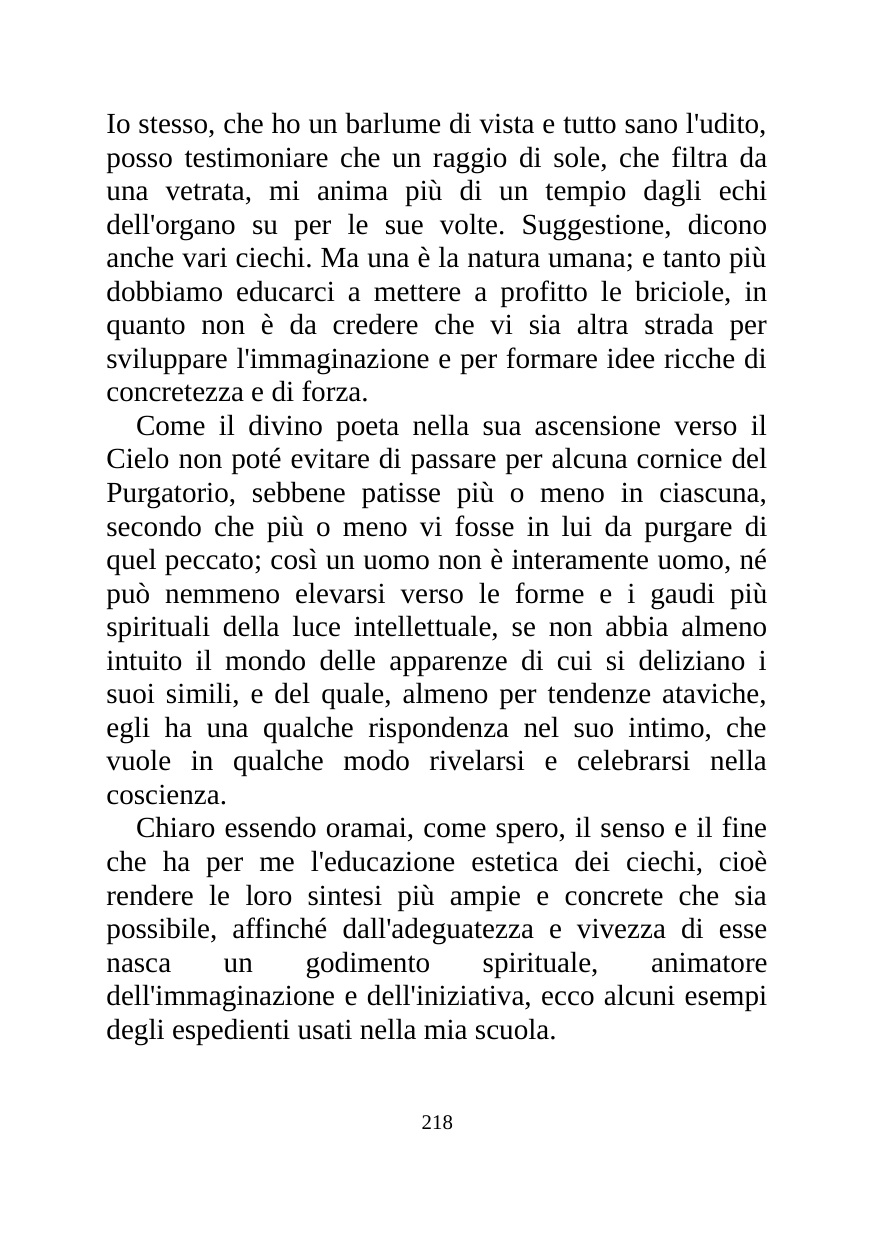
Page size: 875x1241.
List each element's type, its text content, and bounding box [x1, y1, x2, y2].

text Chiaro essendo oramai, come spero, il senso e il fine che ha per me l'educazione estetica dei ciechi, cioè rendere le loro sintesi più ampie e concrete che sia possibile, affinché dall'adeguatezza e vivezza di esse nasca un godimento spirituale, animatore dell'immaginazione e dell'iniziativa, ecco alcuni esempi degli espedienti usati nella mia scuola. [106, 811, 768, 1045]
text Io stesso, che ho un barlume di vista e tutto sano l'udito, posso testimoniare che un raggio di sole, che filtra da una vetrata, mi anima più di un tempio dagli echi dell'organo su per le sue volte. Suggestione, dicono anche vari ciechi. Ma una è la natura umana; e tanto più dobbiamo educarci a mettere a profitto le briciole, in quanto non è da credere che vi sia altra strada per sviluppare l'immaginazione e per formare idee ricche di concretezza e di forza. [106, 106, 768, 408]
text Come il divino poeta nella sua ascensione verso il Cielo non poté evitare di passare per alcuna cornice del Purgatorio, sebbene patisse più o meno in ciascuna, secondo che più o meno vi fosse in lui da purgare di quel peccato; così un uomo non è interamente uomo, né può nemmeno elevarsi verso le forme e i gaudi più spirituali della luce intellettuale, se non abbia almeno intuito il mondo delle apparenze di cui si deliziano i suoi simili, e del quale, almeno per tendenze ataviche, egli ha una qualche rispondenza nel suo intimo, che vuole in qualche modo rivelarsi e celebrarsi nella coscienza. [106, 408, 768, 811]
